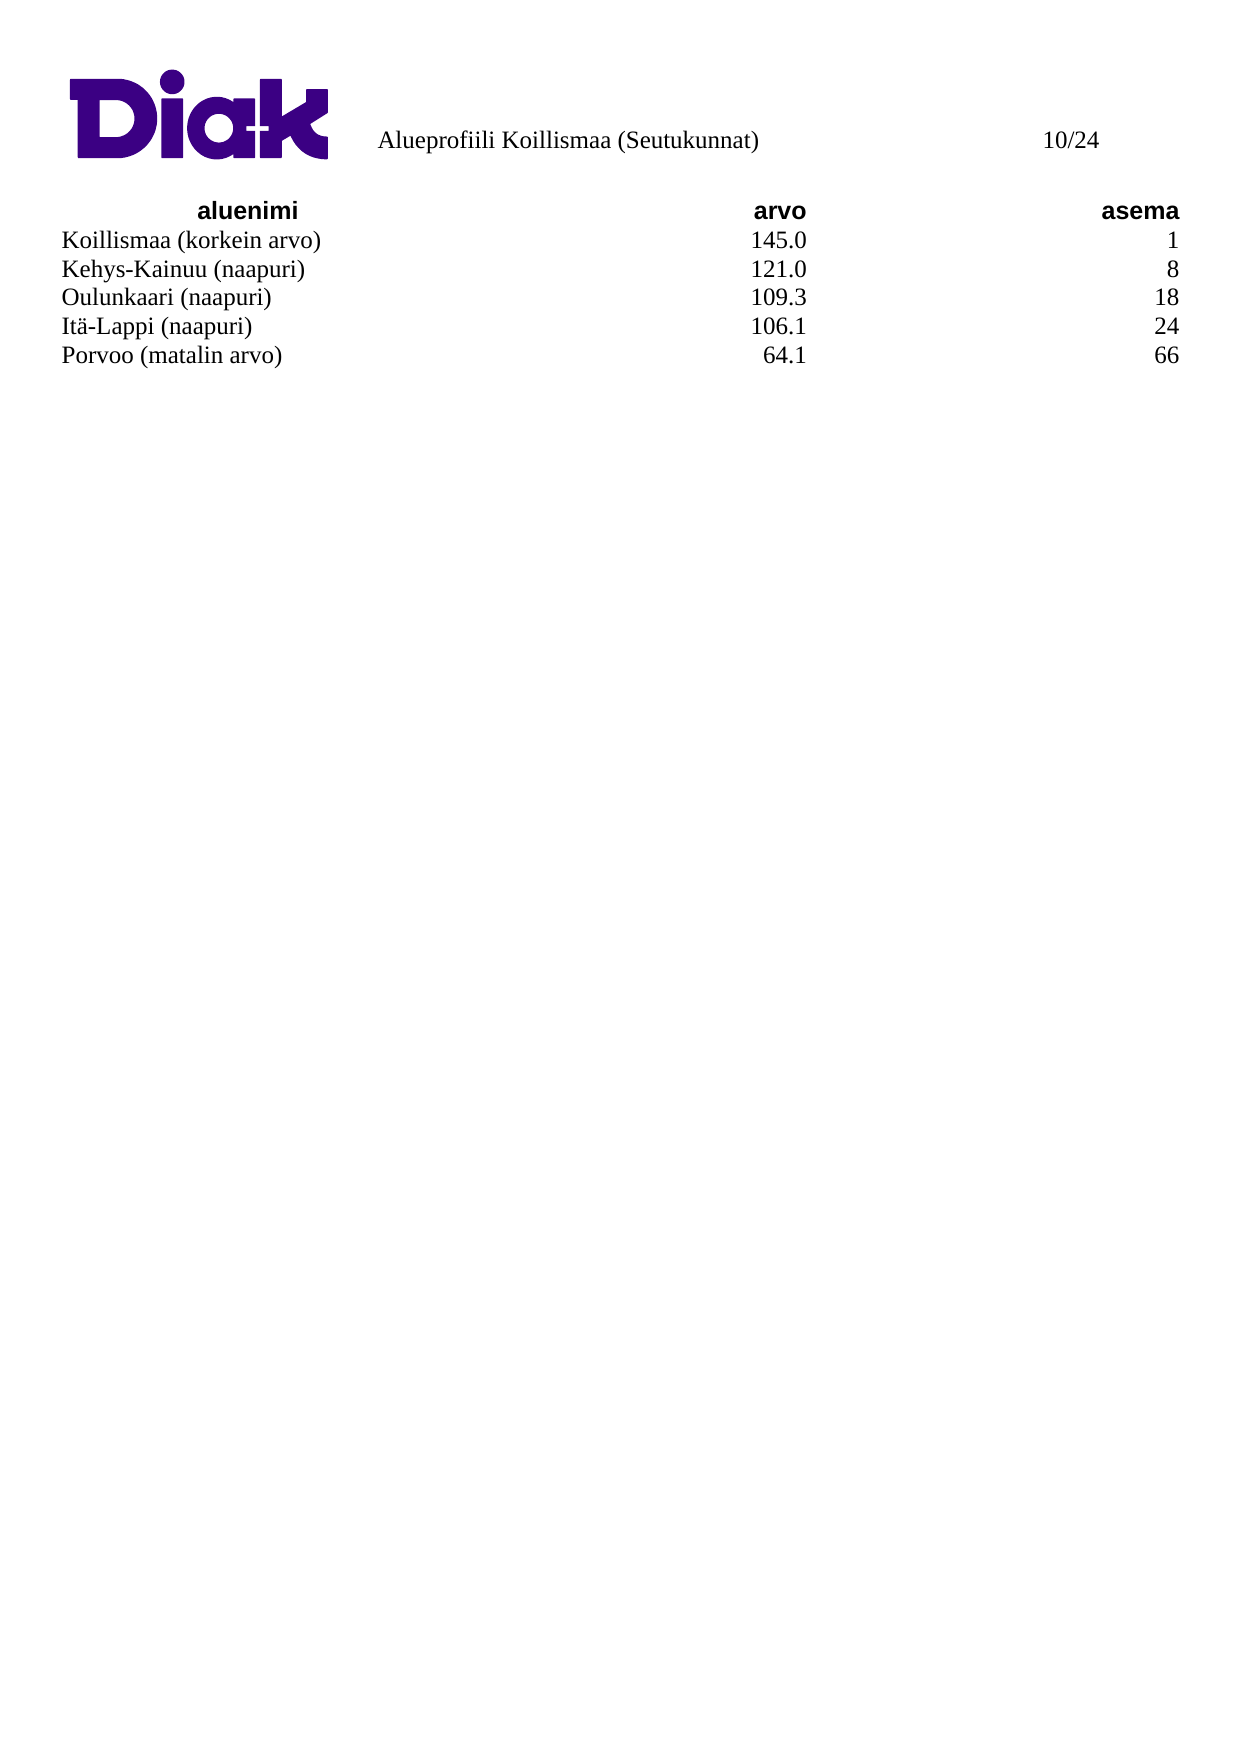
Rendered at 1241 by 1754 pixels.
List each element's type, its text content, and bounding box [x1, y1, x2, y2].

table_cell Porvoo (matalin arvo) [61, 340, 434, 369]
table_cell 121.0 [434, 254, 806, 282]
table_cell 66 [806, 340, 1179, 369]
table_header asema [806, 196, 1179, 225]
table_cell Itä-Lappi (naapuri) [61, 311, 434, 340]
table_cell 24 [806, 311, 1179, 340]
table_cell 64.1 [434, 340, 806, 369]
table_cell 18 [806, 283, 1179, 311]
table_cell Koillismaa (korkein arvo) [61, 225, 434, 254]
table_cell 8 [806, 254, 1179, 282]
table_cell Oulunkaari (naapuri) [61, 283, 434, 311]
table_header aluenimi [61, 196, 434, 225]
table_cell Kehys-Kainuu (naapuri) [61, 254, 434, 282]
table_header arvo [434, 196, 806, 225]
table_cell 1 [806, 225, 1179, 254]
table_cell 145.0 [434, 225, 806, 254]
table_cell 109.3 [434, 283, 806, 311]
table_cell 106.1 [434, 311, 806, 340]
